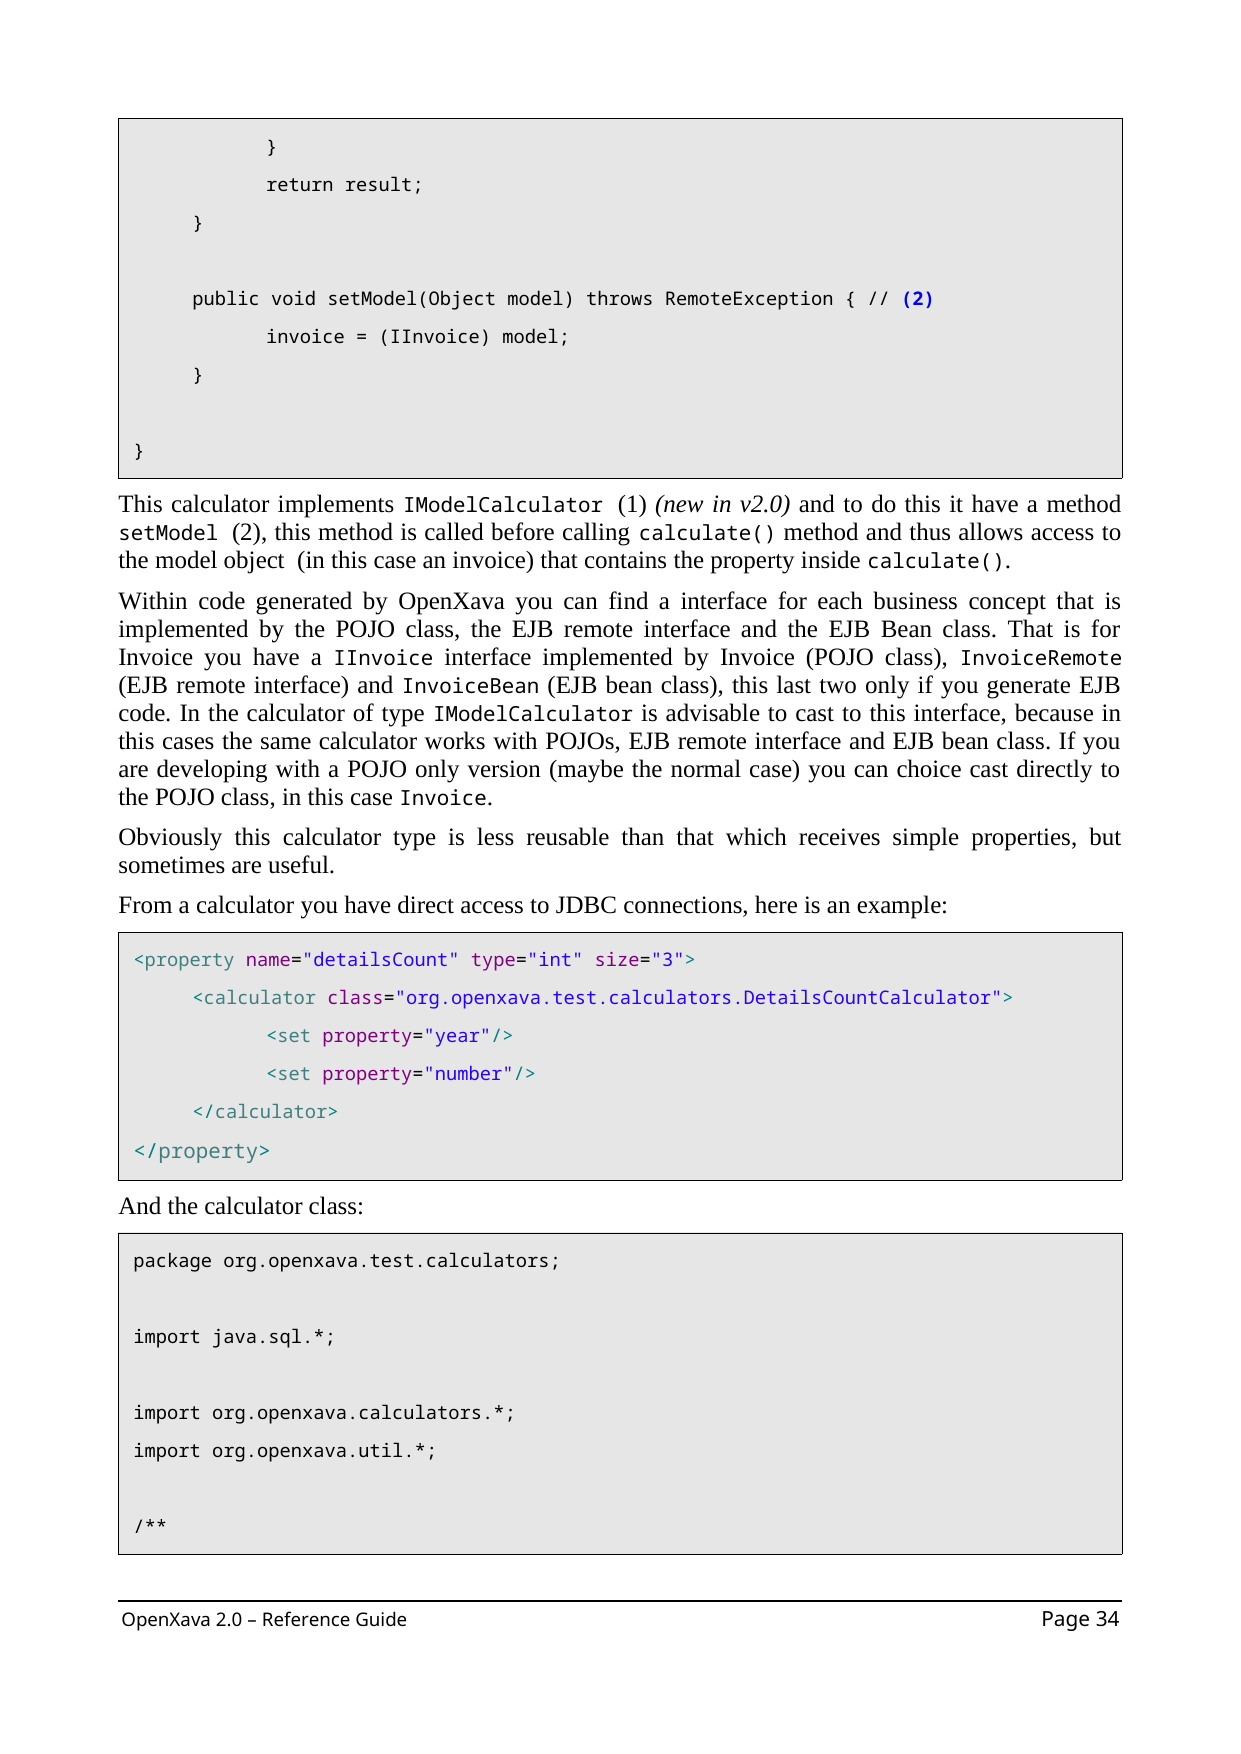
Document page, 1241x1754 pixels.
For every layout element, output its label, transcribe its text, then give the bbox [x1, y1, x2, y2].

text } [119, 346, 1122, 384]
text From a calculator you have direct access to JDBC connections, here is an example: [118, 891, 1122, 919]
text return result; [119, 156, 1122, 194]
text <set property="year"/> [119, 1008, 1122, 1046]
text </property> [119, 1122, 1122, 1180]
text Obviously this calculator type is less reusable than that which receives simple properties, but sometimes are useful. [118, 823, 1122, 879]
text import org.openxava.util.*; [119, 1423, 1122, 1461]
text } [119, 194, 1122, 232]
text <calculator class="org.openxava.test.calculators.DetailsCountCalculator"> [119, 970, 1122, 1008]
text public void setModel(Object model) throws RemoteException { // (2) [119, 270, 1122, 308]
text package org.openxava.test.calculators; [119, 1234, 1122, 1271]
text Within code generated by OpenXava you can find a interface for each business concept that is implemented by the POJO class, the EJB remote interface and the EJB Bean class. That is for Invoice you have a IInvoice interface implemented by Invoice (POJO class), InvoiceRemote (EJB remote interface) and InvoiceBean (EJB bean class), this last two only if you generate EJB code. In the calculator of type IModelCalculator is advisable to cast to this interface, because in this cases the same calculator works with POJOs, EJB remote interface and EJB bean class. If you are developing with a POJO only version (maybe the normal case) you can choice cast directly to the POJO class, in this case Invoice. [118, 587, 1122, 811]
text /** [119, 1499, 1122, 1554]
text invoice = (IInvoice) model; [119, 308, 1122, 346]
text And the calculator class: [118, 1192, 1122, 1220]
text </calculator> [119, 1084, 1122, 1122]
text This calculator implements IModelCalculator (1) (new in v2.0) and to do this it have a method setModel (2), this method is called before calling calculate() method and thus allows access to the model object (in this case an invoice) that contains the property inside calculate(). [118, 490, 1122, 575]
text } [119, 119, 1122, 156]
text <property name="detailsCount" type="int" size="3"> [119, 933, 1122, 970]
text <set property="number"/> [119, 1046, 1122, 1084]
text import java.sql.*; [119, 1308, 1122, 1347]
text import org.openxava.calculators.*; [119, 1384, 1122, 1423]
text } [119, 422, 1122, 478]
